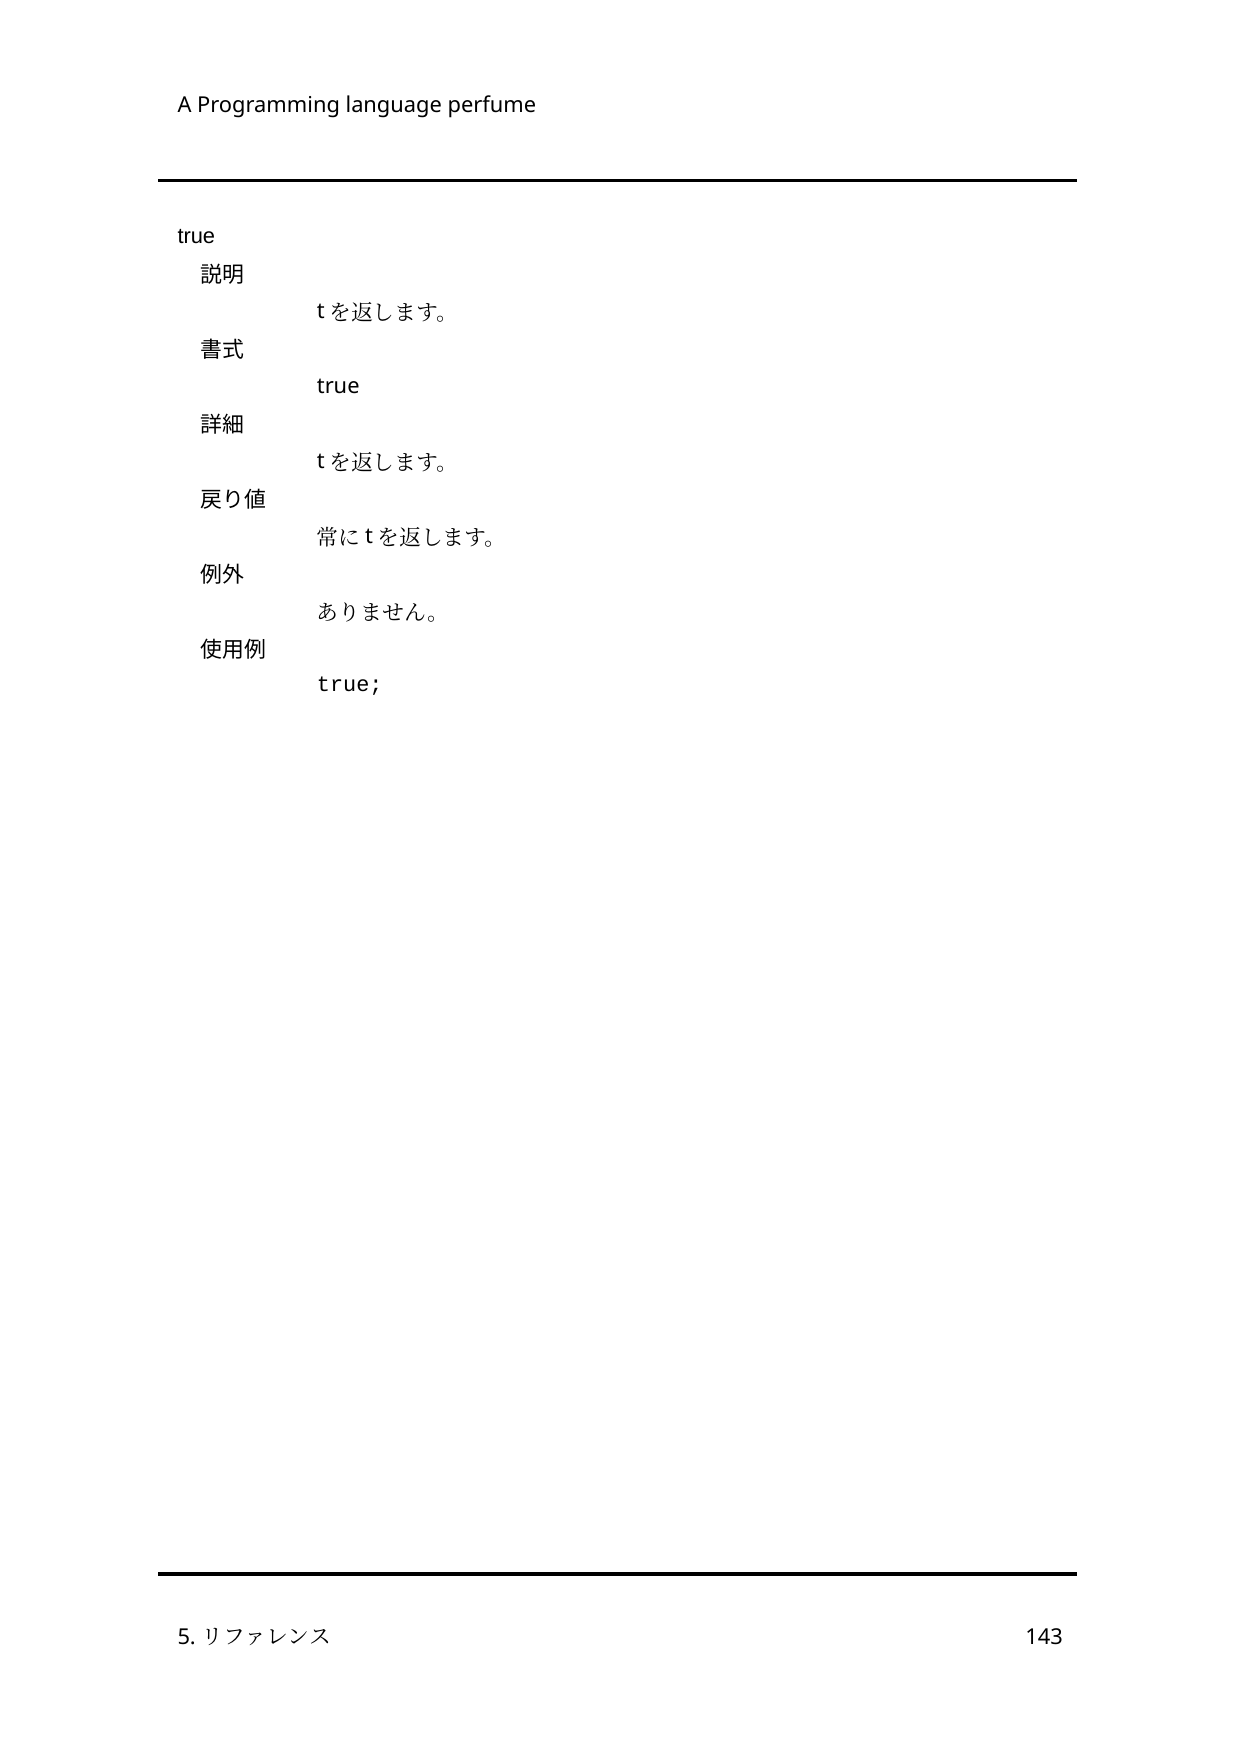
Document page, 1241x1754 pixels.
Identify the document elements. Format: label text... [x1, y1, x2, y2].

table_cell 常にtを返します。 [317, 479, 1063, 554]
table_cell 使用例 [200, 629, 317, 704]
table_header 説明 [200, 254, 317, 329]
table_cell 書式 [200, 329, 317, 404]
subtitle true [177, 217, 1063, 254]
table_cell ありません。 [317, 554, 1063, 629]
table_cell tを返します。 [317, 404, 1063, 479]
table_cell 詳細 [200, 404, 317, 479]
table_cell 例外 [200, 554, 317, 629]
table_header tを返します。 [317, 254, 1063, 329]
table_cell 戻り値 [200, 479, 317, 554]
table_cell true; [317, 629, 1063, 704]
table_cell true [317, 329, 1063, 404]
